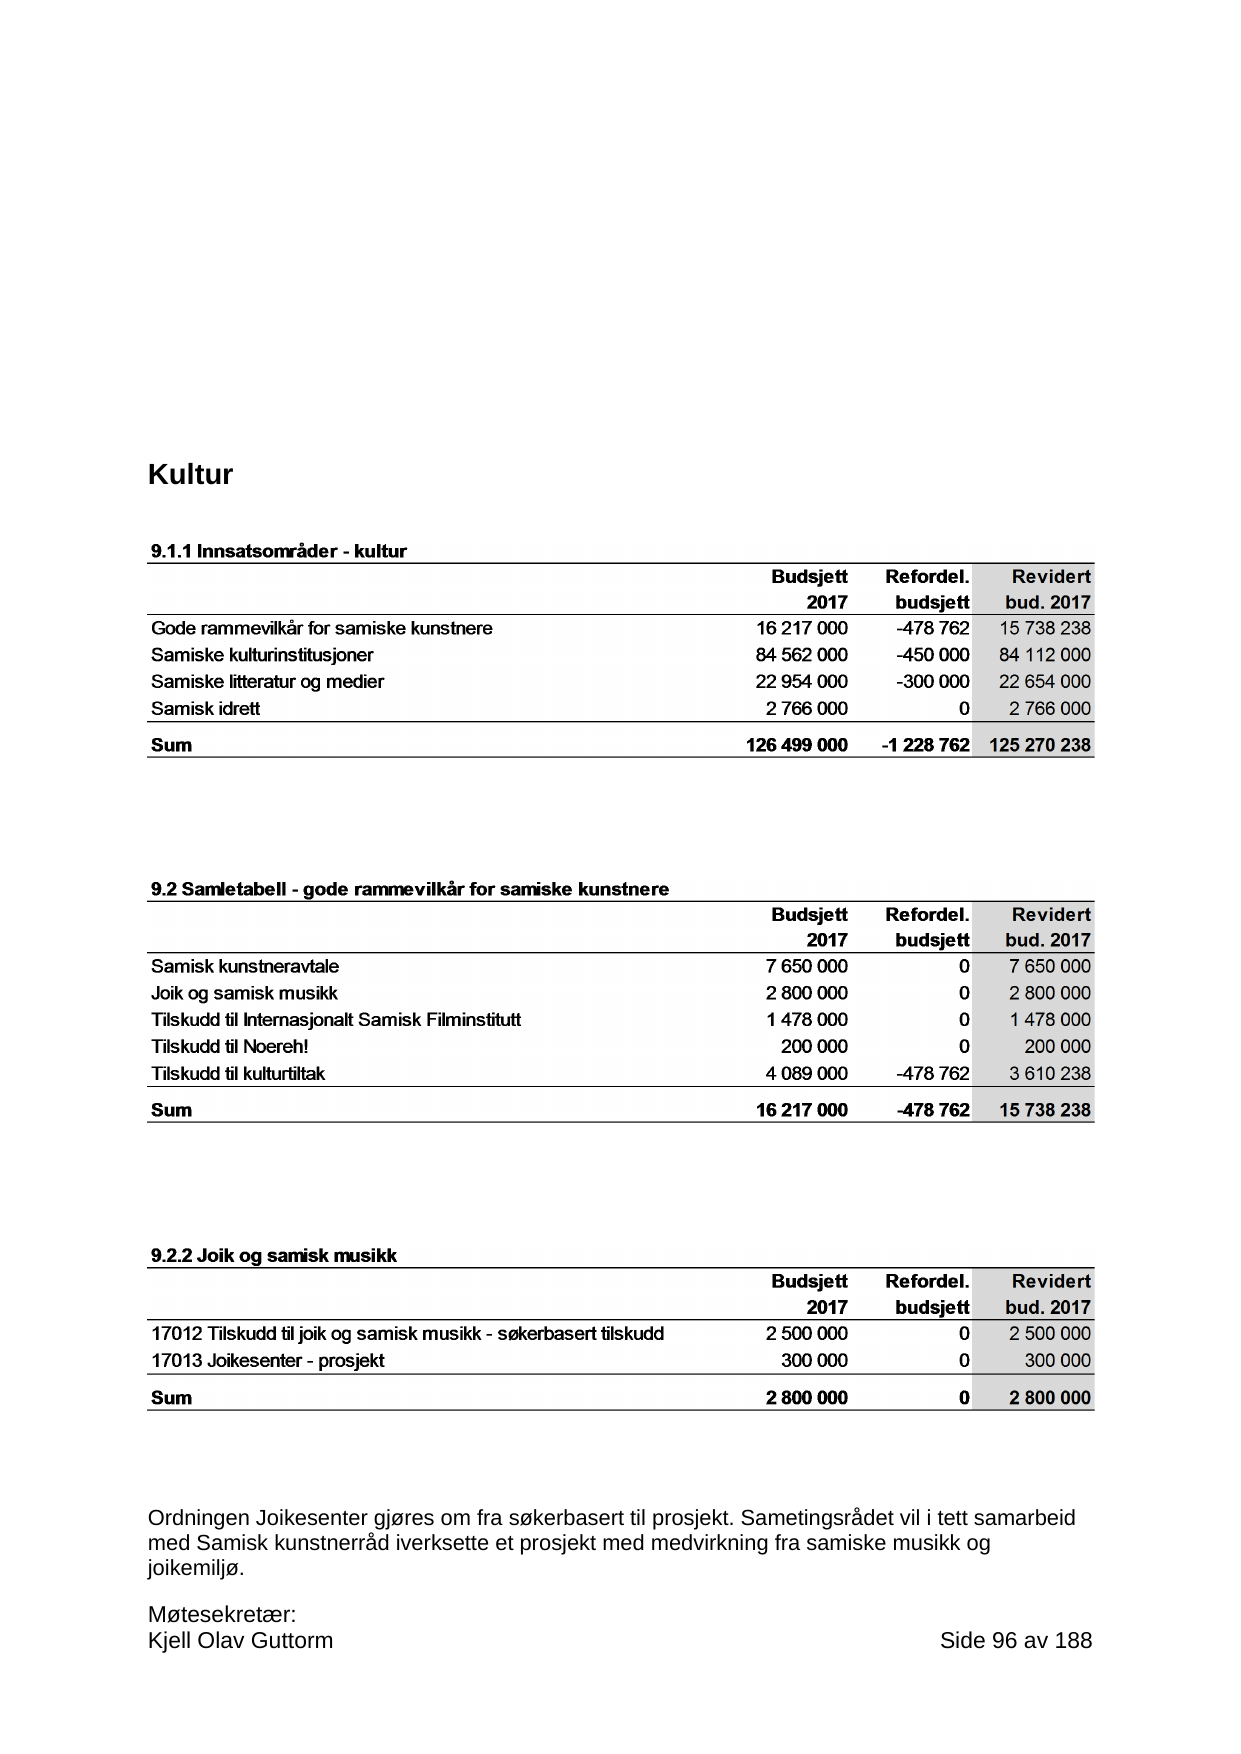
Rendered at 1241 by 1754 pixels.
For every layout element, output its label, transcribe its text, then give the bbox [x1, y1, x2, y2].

picture [147, 1240, 1095, 1411]
picture [147, 537, 1095, 758]
table_header Kultur Ordningen Joikesenter gjøres om fra søkerbasert til prosjekt. Sametingsrådet vil i tett samarbeid med Samisk kunstnerråd iverksette et prosjekt med medvirkning fra samiske musikk og joikemiljø. [136, 148, 1104, 1580]
picture [147, 875, 1095, 1123]
